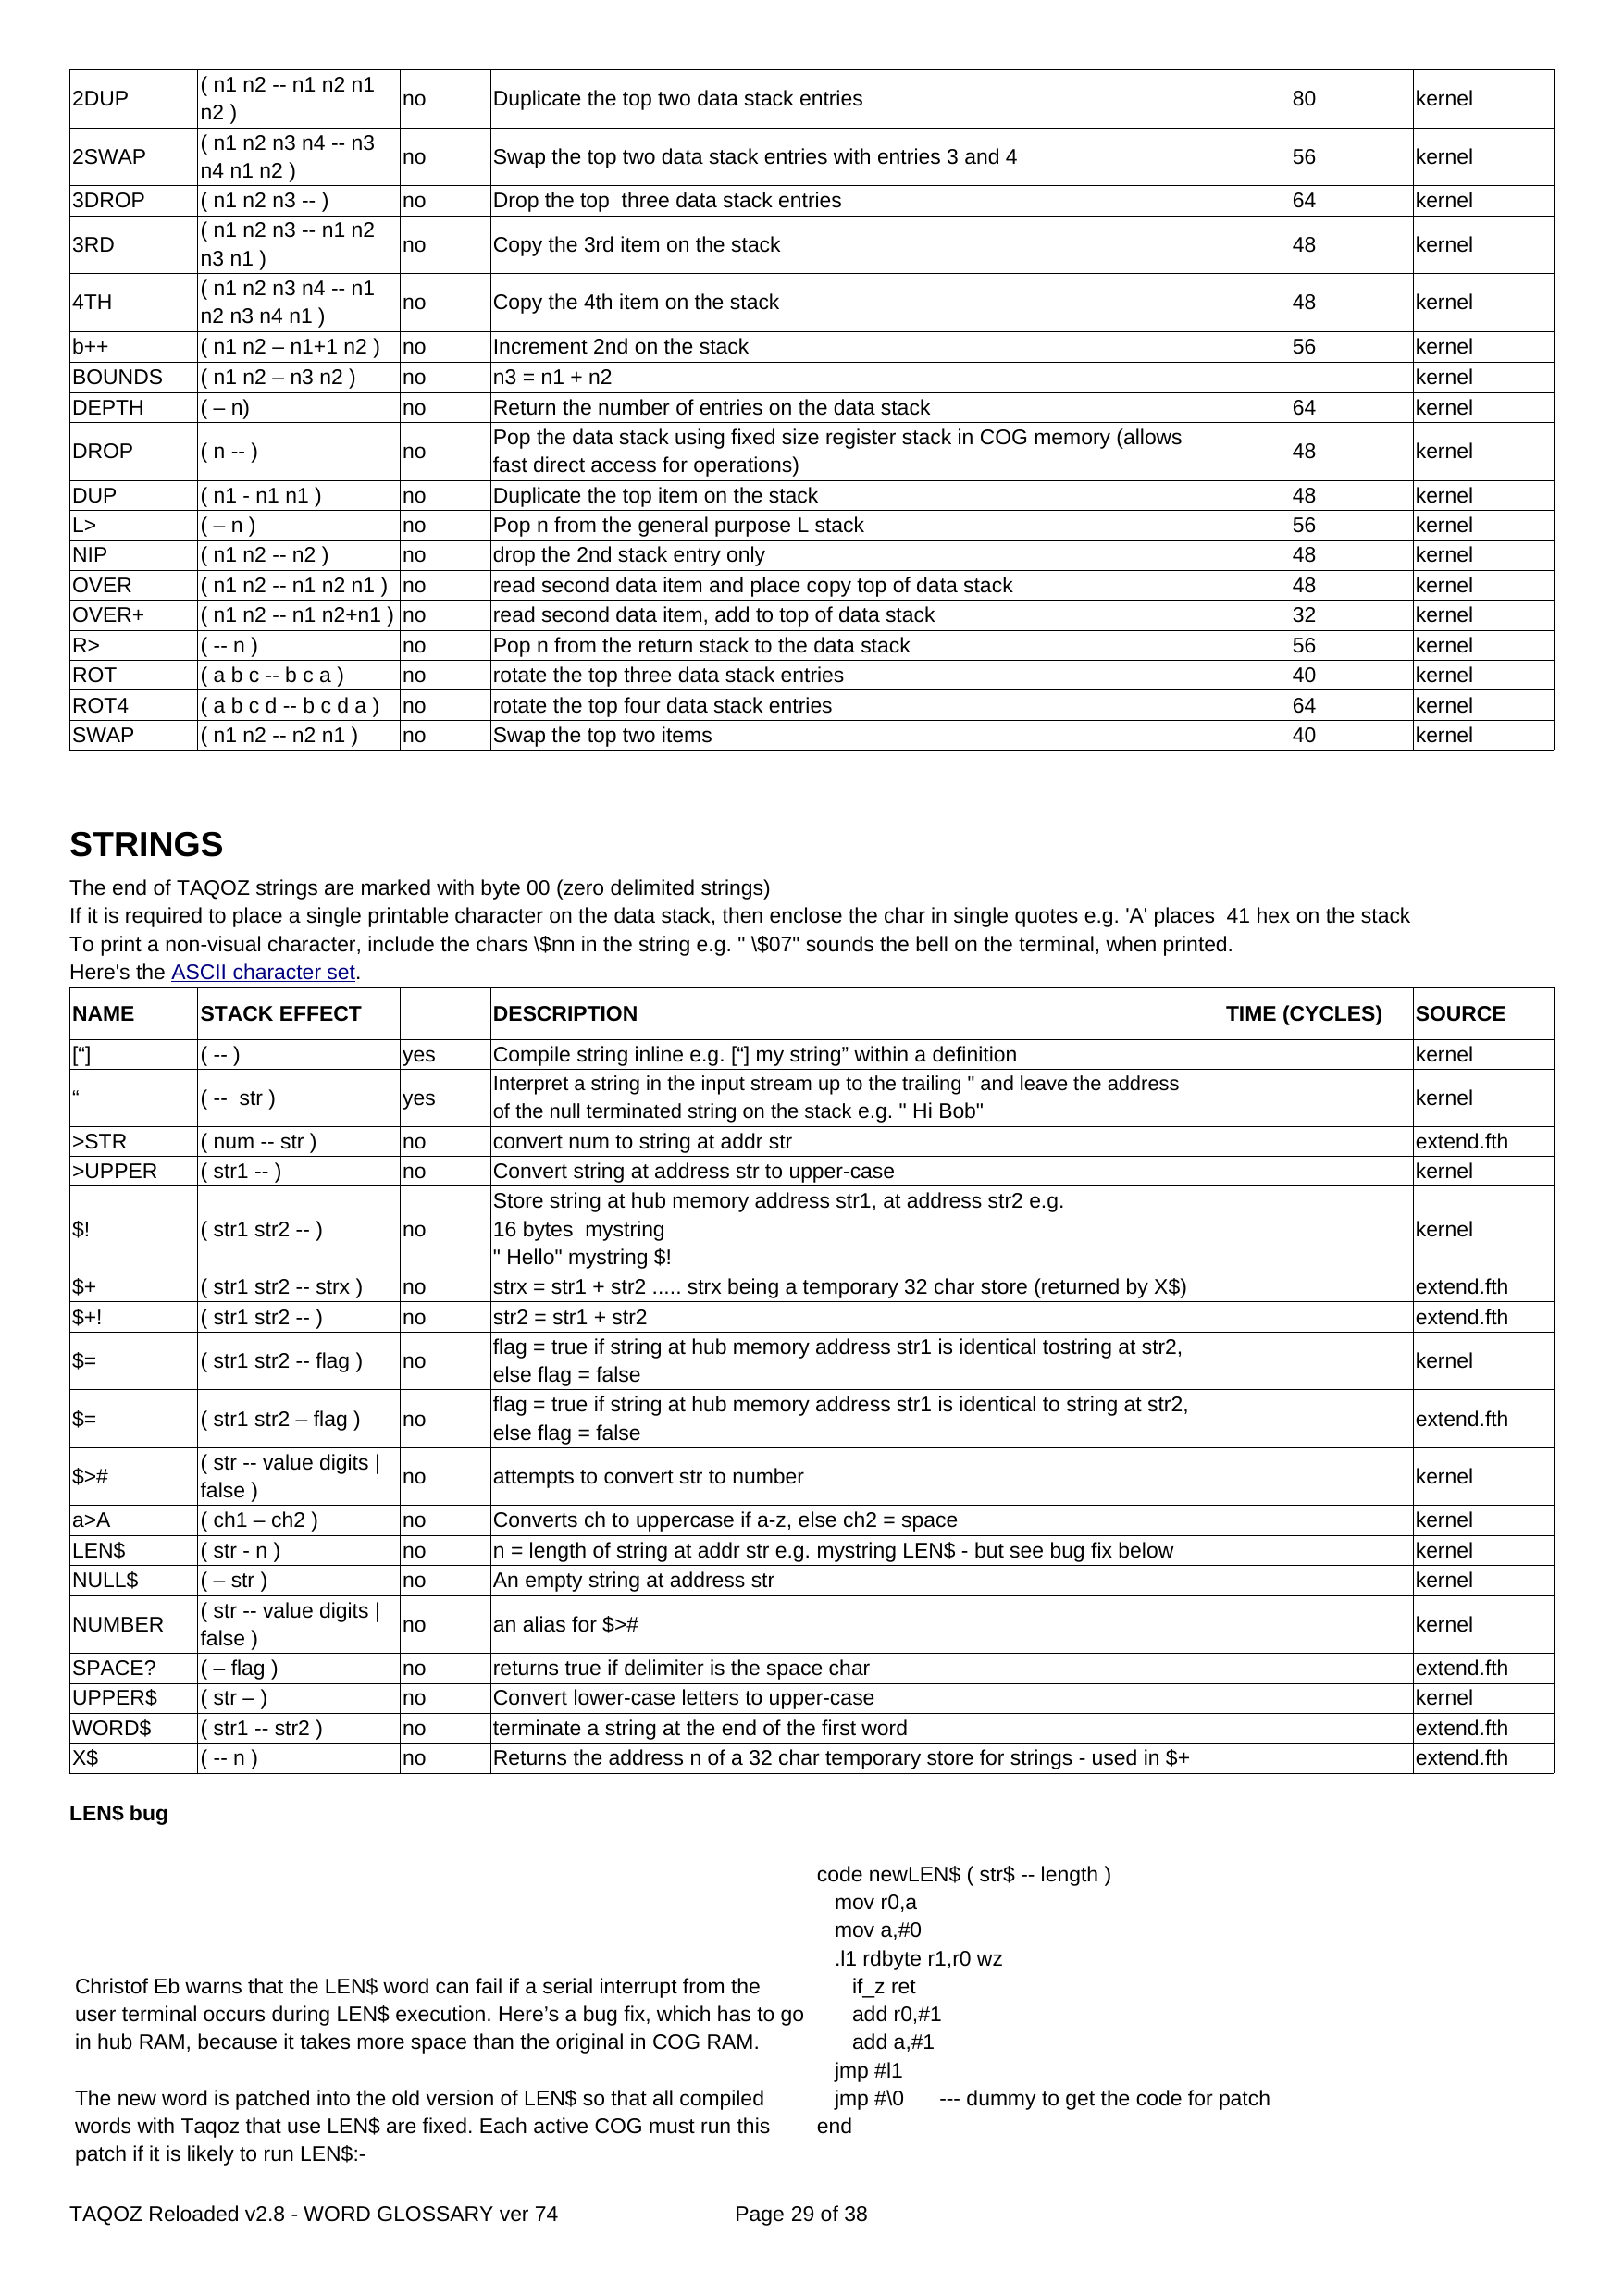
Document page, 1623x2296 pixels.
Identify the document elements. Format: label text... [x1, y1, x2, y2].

table_cell extend.fth [1414, 1272, 1554, 1301]
table_cell ( str1 str2 -- ) [198, 1302, 400, 1332]
table_cell extend.fth [1414, 1714, 1554, 1743]
table_cell [1196, 1040, 1413, 1069]
table_header code newLEN$ ( str$ -- length ) mov r0,a mov a,#0 .l1 rdbyte r1,r0 wz if_z ret add r0,#1 add a,#1 jmp #l1 jmp #\0 --- dummy to get the code for patch end [811, 1829, 1554, 2171]
table_cell 48 [1196, 481, 1413, 510]
table_cell kernel [1414, 129, 1554, 185]
table_cell ( n1 - n1 n1 ) [198, 481, 400, 510]
table_cell Drop the top three data stack entries [491, 186, 1196, 215]
table_cell kernel [1414, 631, 1554, 660]
table_cell NIP [70, 541, 197, 570]
table_cell NULL$ [70, 1566, 197, 1595]
table_cell “ [70, 1070, 197, 1126]
table_cell [1196, 1302, 1413, 1332]
table_cell ( -- ) [198, 1040, 400, 1069]
table_cell >STR [70, 1127, 197, 1156]
table_cell no [401, 1272, 490, 1301]
table_cell kernel [1414, 481, 1554, 510]
table_cell strx = str1 + str2 ..... strx being a temporary 32 char store (returned by X$) [491, 1272, 1196, 1301]
table_cell no [401, 511, 490, 540]
table_cell no [401, 631, 490, 660]
table_cell Copy the 4th item on the stack [491, 274, 1196, 330]
table_cell ( str1 str2 -- flag ) [198, 1333, 400, 1389]
table_cell L> [70, 511, 197, 540]
table_cell kernel [1414, 571, 1554, 600]
table_cell 40 [1196, 721, 1413, 750]
table_cell no [401, 332, 490, 362]
table_cell no [401, 661, 490, 689]
table_cell kernel [1414, 1070, 1554, 1126]
table_cell ( – n ) [198, 511, 400, 540]
table_cell ( – str ) [198, 1566, 400, 1595]
text Here's the ASCII character set. [69, 960, 1554, 984]
table_cell Converts ch to uppercase if a-z, else ch2 = space [491, 1506, 1196, 1535]
table_cell 56 [1196, 511, 1413, 540]
table_cell b++ [70, 332, 197, 362]
table_cell no [401, 1302, 490, 1332]
table_cell [1196, 1536, 1413, 1565]
table_cell LEN$ [70, 1536, 197, 1565]
table_cell Return the number of entries on the data stack [491, 393, 1196, 422]
table_cell no [401, 481, 490, 510]
table_cell no [401, 1448, 490, 1505]
table_cell 48 [1196, 274, 1413, 330]
table_cell Increment 2nd on the stack [491, 332, 1196, 362]
table_cell $= [70, 1390, 197, 1447]
table_cell ( str1 str2 – flag ) [198, 1390, 400, 1447]
table_cell kernel [1414, 423, 1554, 480]
table_cell Swap the top two items [491, 721, 1196, 750]
table_cell ( n1 n2 n3 n4 -- n1 n2 n3 n4 n1 ) [198, 274, 400, 330]
table_cell R> [70, 631, 197, 660]
table_cell Returns the address n of a 32 char temporary store for strings - used in $+ [491, 1744, 1196, 1773]
table_cell ( n1 n2 – n1+1 n2 ) [198, 332, 400, 362]
table_cell Convert lower-case letters to upper-case [491, 1684, 1196, 1713]
table_cell $= [70, 1333, 197, 1389]
table_cell 64 [1196, 393, 1413, 422]
table_header Christof Eb warns that the LEN$ word can fail if a serial interrupt from the user terminal occurs during LEN$ execution. Here’s a bug fix, which has to go in hub RAM, because it takes more space than the original in COG RAM. The new word is patched into the old version of LEN$ so that all compiled words with Taqoz that use LEN$ are fixed. Each active COG must run this patch if it is likely to run LEN$:- [69, 1829, 811, 2171]
table_cell no [401, 186, 490, 215]
table_cell OVER [70, 571, 197, 600]
table_cell ( str1 str2 -- ) [198, 1186, 400, 1272]
table_cell SWAP [70, 721, 197, 750]
table_cell Pop n from the return stack to the data stack [491, 631, 1196, 660]
table_cell extend.fth [1414, 1302, 1554, 1332]
table_cell ROT4 [70, 690, 197, 720]
table_cell extend.fth [1414, 1744, 1554, 1773]
table_cell [1196, 1272, 1413, 1301]
table_cell ( n1 n2 n3 n4 -- n3 n4 n1 n2 ) [198, 129, 400, 185]
table_cell kernel [1414, 332, 1554, 362]
table_cell ( -- n ) [198, 1744, 400, 1773]
table_cell ( -- n ) [198, 631, 400, 660]
table_cell ( n1 n2 n3 -- ) [198, 186, 400, 215]
table_cell no [401, 70, 490, 127]
table_cell ( ch1 – ch2 ) [198, 1506, 400, 1535]
table_cell 3RD [70, 217, 197, 273]
table_cell read second data item, add to top of data stack [491, 601, 1196, 630]
table_cell flag = true if string at hub memory address str1 is identical tostring at str2, else flag = false [491, 1333, 1196, 1389]
table_cell $+ [70, 1272, 197, 1301]
table_cell no [401, 1714, 490, 1743]
table_cell kernel [1414, 393, 1554, 422]
table_cell Copy the 3rd item on the stack [491, 217, 1196, 273]
table_cell ( str1 str2 -- strx ) [198, 1272, 400, 1301]
table_cell 64 [1196, 690, 1413, 720]
table_cell kernel [1414, 1506, 1554, 1535]
table_cell no [401, 1127, 490, 1156]
table_cell no [401, 393, 490, 422]
table_cell no [401, 1654, 490, 1682]
table_cell 56 [1196, 631, 1413, 660]
table_cell ( n1 n2 n3 -- n1 n2 n3 n1 ) [198, 217, 400, 273]
table_cell BOUNDS [70, 363, 197, 392]
table_cell n3 = n1 + n2 [491, 363, 1196, 392]
table_cell no [401, 129, 490, 185]
table_cell Convert string at address str to upper-case [491, 1157, 1196, 1185]
table_cell no [401, 1684, 490, 1713]
table_cell returns true if delimiter is the space char [491, 1654, 1196, 1682]
table_cell kernel [1414, 1040, 1554, 1069]
table_cell Duplicate the top item on the stack [491, 481, 1196, 510]
table_cell ( n1 n2 – n3 n2 ) [198, 363, 400, 392]
table_cell UPPER$ [70, 1684, 197, 1713]
table_cell no [401, 601, 490, 630]
table_cell 48 [1196, 541, 1413, 570]
table_cell kernel [1414, 1536, 1554, 1565]
table_cell 3DROP [70, 186, 197, 215]
table_cell Pop n from the general purpose L stack [491, 511, 1196, 540]
table_cell kernel [1414, 1596, 1554, 1653]
table_cell ( n1 n2 -- n1 n2+n1 ) [198, 601, 400, 630]
table_cell ( str – ) [198, 1684, 400, 1713]
table_cell >UPPER [70, 1157, 197, 1185]
table_cell 2DUP [70, 70, 197, 127]
table_cell 64 [1196, 186, 1413, 215]
table_cell 48 [1196, 423, 1413, 480]
table_cell kernel [1414, 1566, 1554, 1595]
table_cell Swap the top two data stack entries with entries 3 and 4 [491, 129, 1196, 185]
table_cell kernel [1414, 1157, 1554, 1185]
table_cell kernel [1414, 1333, 1554, 1389]
table_cell SPACE? [70, 1654, 197, 1682]
table_cell [1196, 1448, 1413, 1505]
table_cell [1196, 1744, 1413, 1773]
table_cell flag = true if string at hub memory address str1 is identical to string at str2, else flag = false [491, 1390, 1196, 1447]
table_cell kernel [1414, 721, 1554, 750]
table_cell no [401, 1566, 490, 1595]
table_cell no [401, 274, 490, 330]
table_cell Compile string inline e.g. [“] my string” within a definition [491, 1040, 1196, 1069]
table_cell rotate the top four data stack entries [491, 690, 1196, 720]
table_cell ( – flag ) [198, 1654, 400, 1682]
table_cell ROT [70, 661, 197, 689]
table_cell extend.fth [1414, 1390, 1554, 1447]
table_cell kernel [1414, 363, 1554, 392]
table_cell no [401, 1390, 490, 1447]
table_cell ( n1 n2 -- n1 n2 n1 n2 ) [198, 70, 400, 127]
table_cell [1196, 1070, 1413, 1126]
table_cell kernel [1414, 1186, 1554, 1272]
table_cell kernel [1414, 661, 1554, 689]
table_cell kernel [1414, 186, 1554, 215]
table_cell no [401, 1744, 490, 1773]
table_cell drop the 2nd stack entry only [491, 541, 1196, 570]
table_cell no [401, 541, 490, 570]
table_cell [1196, 1390, 1413, 1447]
table_cell ( str -- value digits | false ) [198, 1448, 400, 1505]
table_cell no [401, 721, 490, 750]
table_cell ( a b c d -- b c d a ) [198, 690, 400, 720]
table_cell kernel [1414, 690, 1554, 720]
table_cell [1196, 1596, 1413, 1653]
table_cell 32 [1196, 601, 1413, 630]
table_cell kernel [1414, 1684, 1554, 1713]
table_cell [1196, 1684, 1413, 1713]
table_cell Interpret a string in the input stream up to the trailing " and leave the address of the null terminated string on the stack e.g. " Hi Bob" [491, 1070, 1196, 1126]
table_cell read second data item and place copy top of data stack [491, 571, 1196, 600]
table_cell $+! [70, 1302, 197, 1332]
table_cell [1196, 1333, 1413, 1389]
table_cell [1196, 1654, 1413, 1682]
table_cell no [401, 1333, 490, 1389]
table_cell ( str1 -- ) [198, 1157, 400, 1185]
table_cell kernel [1414, 70, 1554, 127]
table_cell $># [70, 1448, 197, 1505]
table_header [401, 988, 490, 1039]
table_cell 4TH [70, 274, 197, 330]
table_header NAME [70, 988, 197, 1039]
table_cell no [401, 1506, 490, 1535]
table_cell no [401, 217, 490, 273]
table_cell extend.fth [1414, 1127, 1554, 1156]
table_header STACK EFFECT [198, 988, 400, 1039]
table_cell DROP [70, 423, 197, 480]
table_cell no [401, 1186, 490, 1272]
table_cell n = length of string at addr str e.g. mystring LEN$ - but see bug fix below [491, 1536, 1196, 1565]
table_cell [1196, 363, 1413, 392]
table_cell DUP [70, 481, 197, 510]
table_cell DEPTH [70, 393, 197, 422]
table_cell str2 = str1 + str2 [491, 1302, 1196, 1332]
table_cell Pop the data stack using fixed size register stack in COG memory (allows fast direct access for operations) [491, 423, 1196, 480]
table_cell 40 [1196, 661, 1413, 689]
table_cell WORD$ [70, 1714, 197, 1743]
table_cell NUMBER [70, 1596, 197, 1653]
table_cell ( a b c -- b c a ) [198, 661, 400, 689]
table_cell extend.fth [1414, 1654, 1554, 1682]
table_cell ( n1 n2 -- n2 ) [198, 541, 400, 570]
table_cell rotate the top three data stack entries [491, 661, 1196, 689]
table_cell an alias for $># [491, 1596, 1196, 1653]
table_cell no [401, 1536, 490, 1565]
table_cell $! [70, 1186, 197, 1272]
table_cell ( – n) [198, 393, 400, 422]
table_cell ( n1 n2 -- n1 n2 n1 ) [198, 571, 400, 600]
table_cell 80 [1196, 70, 1413, 127]
table_cell [1196, 1566, 1413, 1595]
table_cell ( n -- ) [198, 423, 400, 480]
table_cell kernel [1414, 541, 1554, 570]
table_cell no [401, 690, 490, 720]
text LEN$ bug [69, 1801, 1554, 1825]
table_cell no [401, 571, 490, 600]
table_cell OVER+ [70, 601, 197, 630]
table_cell kernel [1414, 601, 1554, 630]
table_cell 56 [1196, 332, 1413, 362]
table_cell terminate a string at the end of the first word [491, 1714, 1196, 1743]
table_cell ( str1 -- str2 ) [198, 1714, 400, 1743]
table_cell [1196, 1714, 1413, 1743]
table_cell no [401, 363, 490, 392]
table_cell [1196, 1157, 1413, 1185]
table_cell yes [401, 1070, 490, 1126]
table_header TIME (CYCLES) [1196, 988, 1413, 1039]
table_cell ( str - n ) [198, 1536, 400, 1565]
subtitle STRINGS [69, 825, 1554, 864]
table_cell X$ [70, 1744, 197, 1773]
table_header DESCRIPTION [491, 988, 1196, 1039]
table_header SOURCE [1414, 988, 1554, 1039]
table_cell [“] [70, 1040, 197, 1069]
table_cell no [401, 1157, 490, 1185]
table_cell kernel [1414, 511, 1554, 540]
table_cell a>A [70, 1506, 197, 1535]
table_cell [1196, 1127, 1413, 1156]
table_cell Duplicate the top two data stack entries [491, 70, 1196, 127]
table_cell convert num to string at addr str [491, 1127, 1196, 1156]
table_cell yes [401, 1040, 490, 1069]
table_cell 48 [1196, 217, 1413, 273]
table_cell [1196, 1506, 1413, 1535]
text If it is required to place a single printable character on the data stack, then enclose the char in single quotes e.g. 'A' places 41 hex on the stack [69, 903, 1554, 928]
table_cell kernel [1414, 1448, 1554, 1505]
table_cell attempts to convert str to number [491, 1448, 1196, 1505]
table_cell ( num -- str ) [198, 1127, 400, 1156]
table_cell An empty string at address str [491, 1566, 1196, 1595]
table_cell 56 [1196, 129, 1413, 185]
text To print a non-visual character, include the chars \$nn in the string e.g. " \$07" sounds the bell on the terminal, when printed. [69, 932, 1554, 956]
table_cell 48 [1196, 571, 1413, 600]
table_cell [1196, 1186, 1413, 1272]
table_cell 2SWAP [70, 129, 197, 185]
table_cell kernel [1414, 217, 1554, 273]
table_cell no [401, 1596, 490, 1653]
table_cell ( n1 n2 -- n2 n1 ) [198, 721, 400, 750]
text The end of TAQOZ strings are marked with byte 00 (zero delimited strings) [69, 875, 1554, 900]
table_cell ( -- str ) [198, 1070, 400, 1126]
table_cell kernel [1414, 274, 1554, 330]
table_cell no [401, 423, 490, 480]
table_cell ( str -- value digits | false ) [198, 1596, 400, 1653]
table_cell Store string at hub memory address str1, at address str2 e.g. 16 bytes mystring " Hello" mystring $! [491, 1186, 1196, 1272]
